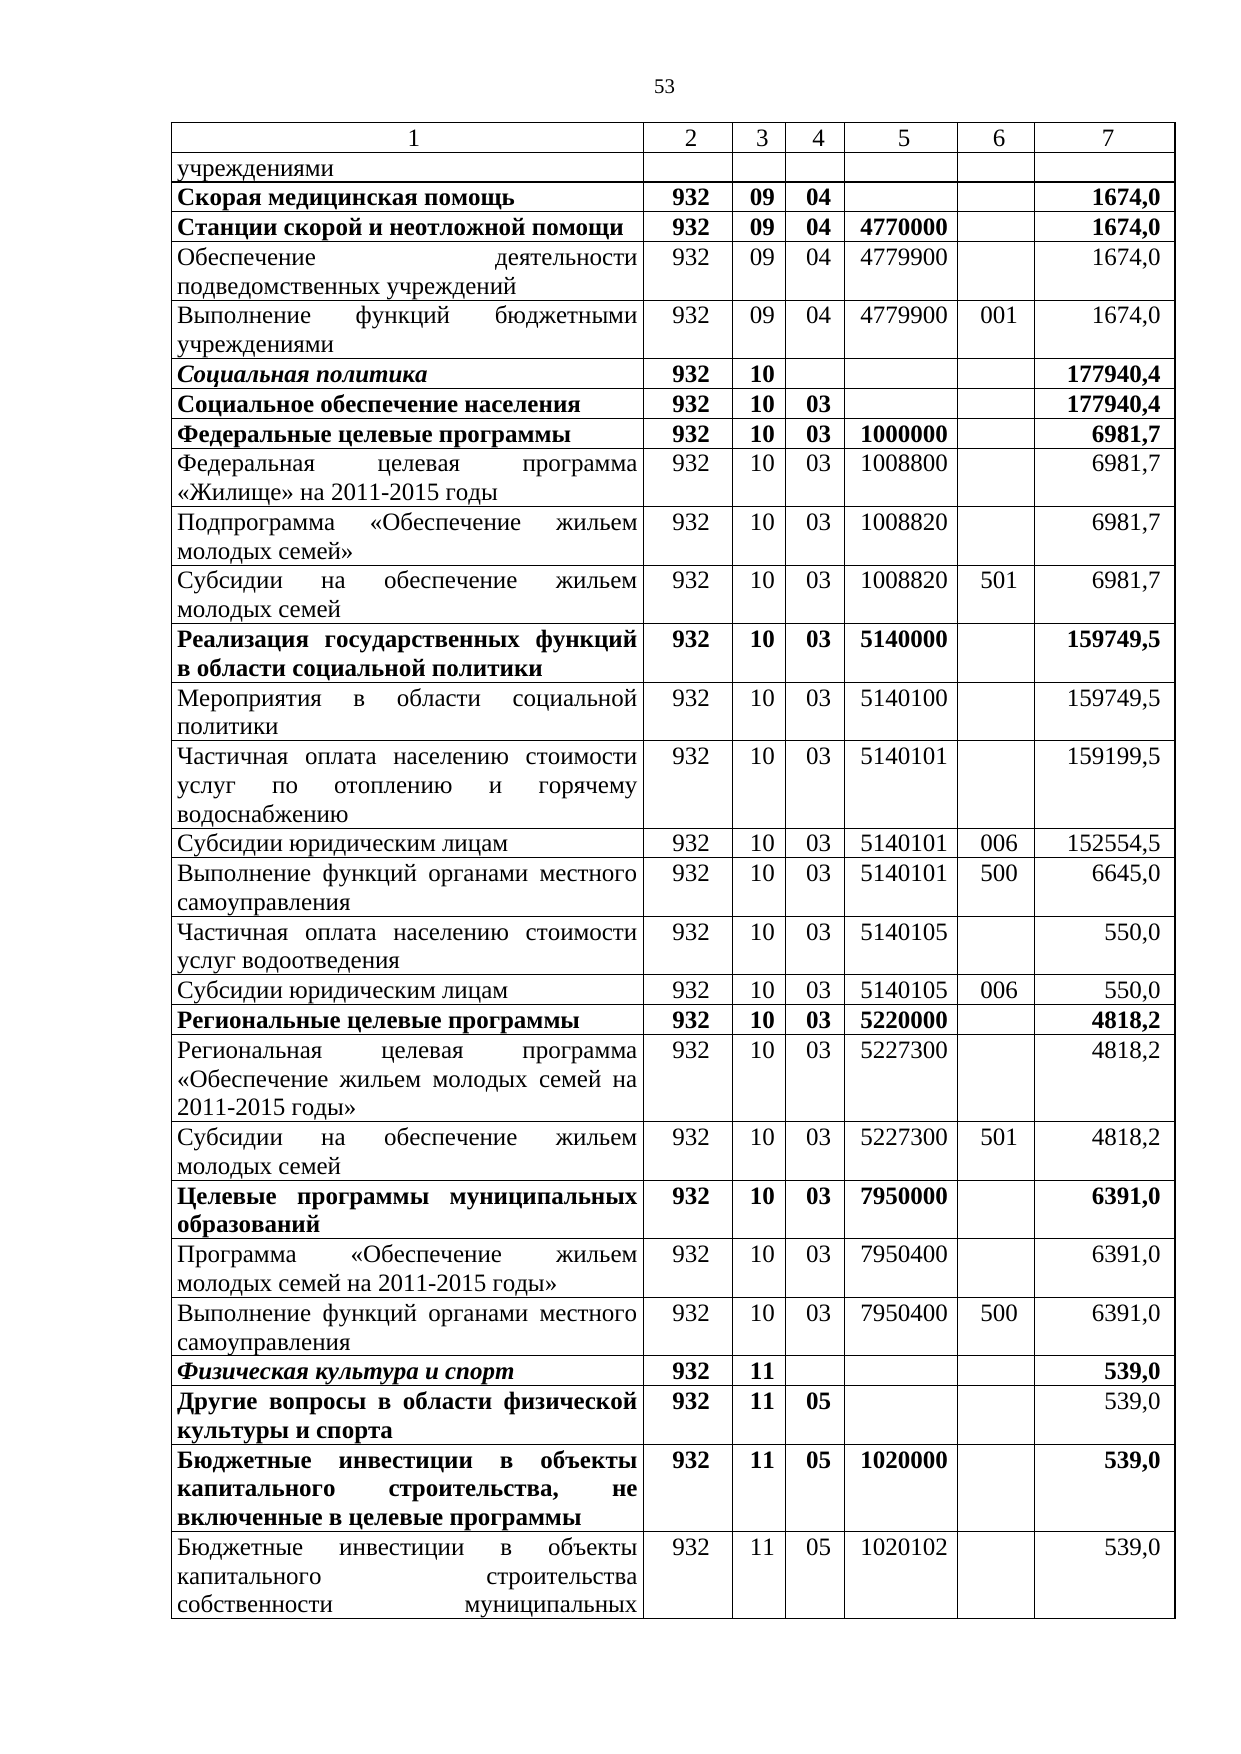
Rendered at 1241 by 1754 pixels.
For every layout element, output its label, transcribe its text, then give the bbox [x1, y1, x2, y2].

table_cell 006 [958, 975, 1034, 1004]
table_cell [958, 359, 1034, 388]
table_cell 550,0 [1035, 917, 1174, 974]
table_cell Другие вопросы в области физической культуры и спорта [172, 1386, 643, 1444]
table_cell 03 [786, 449, 844, 506]
table_cell 500 [958, 858, 1034, 916]
table_cell 1020102 [845, 1532, 957, 1618]
table_cell Субсидии юридическим лицам [172, 829, 643, 857]
table_cell 5140100 [845, 683, 957, 740]
table_cell [786, 359, 844, 388]
table_cell 932 [644, 624, 732, 682]
table_cell 09 [733, 301, 785, 358]
table_cell [958, 1532, 1034, 1618]
table_cell 932 [644, 507, 732, 564]
table_cell 09 [733, 242, 785, 299]
table_cell Частичная оплата населению стоимости услуг по отоплению и горячему водоснабжению [172, 741, 643, 827]
table_cell 4818,2 [1035, 1005, 1174, 1034]
table_cell 1008800 [845, 449, 957, 506]
table_cell [1176, 623, 1212, 682]
table_cell Региональная целевая программа «Обеспечение жильем молодых семей на 2011-2015 годы» [172, 1035, 643, 1121]
table_cell Мероприятия в области социальной политики [172, 683, 643, 740]
table_cell [1176, 565, 1212, 623]
table_cell 04 [786, 301, 844, 358]
table_cell 10 [733, 1181, 785, 1238]
table_cell 7950400 [845, 1239, 957, 1297]
table_cell 09 [733, 183, 785, 211]
table_cell 1674,0 [1035, 183, 1174, 211]
table_cell [958, 389, 1034, 418]
table_cell [1176, 358, 1212, 388]
table_cell 10 [733, 1239, 785, 1297]
table_cell 177940,4 [1035, 359, 1174, 388]
table_cell [1176, 916, 1212, 974]
table_cell 932 [644, 1298, 732, 1355]
table_cell 5140101 [845, 741, 957, 827]
table_cell 5140000 [845, 624, 957, 682]
table_cell [958, 153, 1034, 181]
table_cell [1176, 1238, 1212, 1297]
table_cell 10 [733, 683, 785, 740]
table_cell 10 [733, 359, 785, 388]
table_cell 04 [786, 183, 844, 211]
table_cell 152554,5 [1035, 829, 1174, 857]
table_cell 6981,7 [1035, 507, 1174, 564]
table_cell [845, 183, 957, 211]
table_cell 5140105 [845, 917, 957, 974]
table_cell 03 [786, 829, 844, 857]
table_cell 159749,5 [1035, 624, 1174, 682]
table_cell 932 [644, 1239, 732, 1297]
table_cell 10 [733, 449, 785, 506]
table_cell [1176, 1034, 1212, 1121]
table_cell [1176, 506, 1212, 564]
table_cell [1176, 448, 1212, 506]
table_cell 03 [786, 1298, 844, 1355]
table_cell [733, 153, 785, 181]
table_cell 932 [644, 212, 732, 241]
table_cell 932 [644, 975, 732, 1004]
table_cell [845, 359, 957, 388]
table_header 1 [172, 123, 643, 152]
table_cell 932 [644, 1122, 732, 1180]
table_cell [1176, 740, 1212, 827]
table_cell 6981,7 [1035, 566, 1174, 623]
table_cell 539,0 [1035, 1386, 1174, 1444]
table_cell 932 [644, 741, 732, 827]
table_cell [958, 917, 1034, 974]
table_cell 10 [733, 1005, 785, 1034]
table_cell 03 [786, 917, 844, 974]
table_cell 03 [786, 741, 844, 827]
table_cell 10 [733, 389, 785, 418]
table_cell 10 [733, 741, 785, 827]
table_cell Выполнение функций органами местного самоуправления [172, 1298, 643, 1355]
table_cell Федеральные целевые программы [172, 419, 643, 447]
table_cell [1176, 857, 1212, 916]
table_cell 10 [733, 507, 785, 564]
table_cell [1176, 828, 1212, 857]
table_header 3 [733, 123, 785, 152]
table_header 7 [1035, 123, 1174, 152]
table_cell [1176, 211, 1212, 241]
table_cell Физическая культура и спорт [172, 1356, 643, 1385]
table_cell 1020000 [845, 1445, 957, 1531]
table_cell 7950000 [845, 1181, 957, 1238]
table_cell 03 [786, 975, 844, 1004]
table_header [1176, 122, 1212, 152]
table_cell 6645,0 [1035, 858, 1174, 916]
table_cell [1176, 152, 1212, 181]
table_cell 03 [786, 566, 844, 623]
table_cell 932 [644, 242, 732, 299]
table_cell 001 [958, 301, 1034, 358]
table_cell 501 [958, 1122, 1034, 1180]
table_cell [1176, 181, 1212, 211]
table_cell [958, 1035, 1034, 1121]
table_header 5 [845, 123, 957, 152]
table_cell 932 [644, 1532, 732, 1618]
table_cell [1176, 1444, 1212, 1531]
table_cell 05 [786, 1386, 844, 1444]
table_cell 03 [786, 1005, 844, 1034]
table_cell 6391,0 [1035, 1239, 1174, 1297]
table_cell 11 [733, 1532, 785, 1618]
table_cell 03 [786, 858, 844, 916]
table_cell 09 [733, 212, 785, 241]
table_cell 932 [644, 1445, 732, 1531]
table_cell 1008820 [845, 507, 957, 564]
table_cell [958, 741, 1034, 827]
table_cell 932 [644, 301, 732, 358]
table_cell [845, 1356, 957, 1385]
table_cell 03 [786, 1035, 844, 1121]
table_cell Федеральная целевая программа «Жилище» на 2011-2015 годы [172, 449, 643, 506]
table_cell 5227300 [845, 1035, 957, 1121]
table_cell [958, 183, 1034, 211]
table_cell 932 [644, 1035, 732, 1121]
table_cell 6391,0 [1035, 1181, 1174, 1238]
table_cell 932 [644, 917, 732, 974]
table_cell Социальная политика [172, 359, 643, 388]
table_cell 159749,5 [1035, 683, 1174, 740]
table_cell 1674,0 [1035, 301, 1174, 358]
table_cell 550,0 [1035, 975, 1174, 1004]
table_cell [786, 1356, 844, 1385]
table_cell 03 [786, 419, 844, 447]
table_cell [958, 1356, 1034, 1385]
table_cell Обеспечение деятельности подведомственных учреждений [172, 242, 643, 299]
table_cell 539,0 [1035, 1356, 1174, 1385]
table_cell 932 [644, 829, 732, 857]
table_cell Бюджетные инвестиции в объекты капитального строительства, не включенные в целевые программы [172, 1445, 643, 1531]
table_cell Региональные целевые программы [172, 1005, 643, 1034]
table_cell [958, 1445, 1034, 1531]
table_cell 10 [733, 917, 785, 974]
table_cell 5140101 [845, 858, 957, 916]
table_cell 932 [644, 683, 732, 740]
table_cell 159199,5 [1035, 741, 1174, 827]
table_cell 4818,2 [1035, 1035, 1174, 1121]
table_cell 932 [644, 419, 732, 447]
table_cell 03 [786, 507, 844, 564]
table_cell [958, 1239, 1034, 1297]
table_cell 006 [958, 829, 1034, 857]
table_cell [1176, 682, 1212, 740]
table_cell 932 [644, 389, 732, 418]
table_cell [958, 624, 1034, 682]
table_cell [1176, 1531, 1212, 1618]
table_cell 932 [644, 359, 732, 388]
table_cell 04 [786, 242, 844, 299]
table_cell [958, 1181, 1034, 1238]
table_cell [1176, 974, 1212, 1004]
table_cell 932 [644, 1005, 732, 1034]
table_cell 10 [733, 1298, 785, 1355]
table_cell 5220000 [845, 1005, 957, 1034]
table_cell Выполнение функций органами местного самоуправления [172, 858, 643, 916]
table_cell [1176, 1180, 1212, 1238]
table_cell 5140105 [845, 975, 957, 1004]
table_cell [845, 389, 957, 418]
table_cell 10 [733, 624, 785, 682]
table_header 6 [958, 123, 1034, 152]
table_cell [1176, 1355, 1212, 1385]
table_cell 4770000 [845, 212, 957, 241]
table_cell 932 [644, 183, 732, 211]
table_cell [958, 507, 1034, 564]
table_cell 932 [644, 1356, 732, 1385]
table_cell 6981,7 [1035, 419, 1174, 447]
table_cell [958, 449, 1034, 506]
table_cell 10 [733, 975, 785, 1004]
table_cell 10 [733, 829, 785, 857]
table_cell Станции скорой и неотложной помощи [172, 212, 643, 241]
table_cell [958, 212, 1034, 241]
table_cell 932 [644, 1386, 732, 1444]
table_cell 10 [733, 1122, 785, 1180]
table_header 2 [644, 123, 732, 152]
table_cell [1176, 388, 1212, 418]
table_cell [958, 1005, 1034, 1034]
table_cell 03 [786, 624, 844, 682]
table_cell 6981,7 [1035, 449, 1174, 506]
table_cell 1008820 [845, 566, 957, 623]
table_cell [1035, 153, 1174, 181]
table_cell Целевые программы муниципальных образований [172, 1181, 643, 1238]
table_cell 05 [786, 1532, 844, 1618]
table_cell 932 [644, 858, 732, 916]
table_cell 1000000 [845, 419, 957, 447]
table_cell 5227300 [845, 1122, 957, 1180]
table_cell 500 [958, 1298, 1034, 1355]
table_cell [958, 683, 1034, 740]
table_cell 932 [644, 1181, 732, 1238]
table_cell Субсидии юридическим лицам [172, 975, 643, 1004]
table_cell 03 [786, 1122, 844, 1180]
table_cell Подпрограмма «Обеспечение жильем молодых семей» [172, 507, 643, 564]
table_cell Выполнение функций бюджетными учреждениями [172, 301, 643, 358]
table_cell 501 [958, 566, 1034, 623]
table_cell Программа «Обеспечение жильем молодых семей на 2011-2015 годы» [172, 1239, 643, 1297]
table_cell [786, 153, 844, 181]
table_cell 10 [733, 858, 785, 916]
table_cell [1176, 1385, 1212, 1444]
table_cell 10 [733, 419, 785, 447]
table_cell Реализация государственных функций в области социальной политики [172, 624, 643, 682]
table_cell Частичная оплата населению стоимости услуг водоотведения [172, 917, 643, 974]
table_cell [845, 1386, 957, 1444]
table_cell 6391,0 [1035, 1298, 1174, 1355]
table_cell [958, 242, 1034, 299]
table_cell учреждениями [172, 153, 643, 181]
table_cell 1674,0 [1035, 212, 1174, 241]
table_cell 11 [733, 1356, 785, 1385]
table_cell [1176, 1297, 1212, 1355]
table_cell 03 [786, 389, 844, 418]
table_cell [1176, 418, 1212, 447]
table_cell 03 [786, 683, 844, 740]
table_cell Бюджетные инвестиции в объекты капитального строительства собственности муниципальных [172, 1532, 643, 1618]
table_cell 10 [733, 1035, 785, 1121]
table_cell 539,0 [1035, 1532, 1174, 1618]
table_cell 4779900 [845, 301, 957, 358]
table_cell [958, 419, 1034, 447]
table_cell 11 [733, 1445, 785, 1531]
table_cell [1176, 1121, 1212, 1180]
table_cell Социальное обеспечение населения [172, 389, 643, 418]
table_cell 177940,4 [1035, 389, 1174, 418]
table_cell 4818,2 [1035, 1122, 1174, 1180]
table_cell 03 [786, 1239, 844, 1297]
table_cell Скорая медицинская помощь [172, 183, 643, 211]
table_cell 11 [733, 1386, 785, 1444]
table_cell 03 [786, 1181, 844, 1238]
table_cell 539,0 [1035, 1445, 1174, 1531]
table_header 4 [786, 123, 844, 152]
table_cell 4779900 [845, 242, 957, 299]
table_cell [1176, 300, 1212, 358]
table_cell 05 [786, 1445, 844, 1531]
table_cell 932 [644, 449, 732, 506]
table_cell 5140101 [845, 829, 957, 857]
table_cell [1176, 241, 1212, 299]
table_cell [845, 153, 957, 181]
table_cell Субсидии на обеспечение жильем молодых семей [172, 1122, 643, 1180]
table_cell Субсидии на обеспечение жильем молодых семей [172, 566, 643, 623]
table_cell 04 [786, 212, 844, 241]
table_cell 7950400 [845, 1298, 957, 1355]
table_cell [644, 153, 732, 181]
table_cell [958, 1386, 1034, 1444]
table_cell 1674,0 [1035, 242, 1174, 299]
table_cell 10 [733, 566, 785, 623]
table_cell [1176, 1004, 1212, 1034]
table_cell 932 [644, 566, 732, 623]
